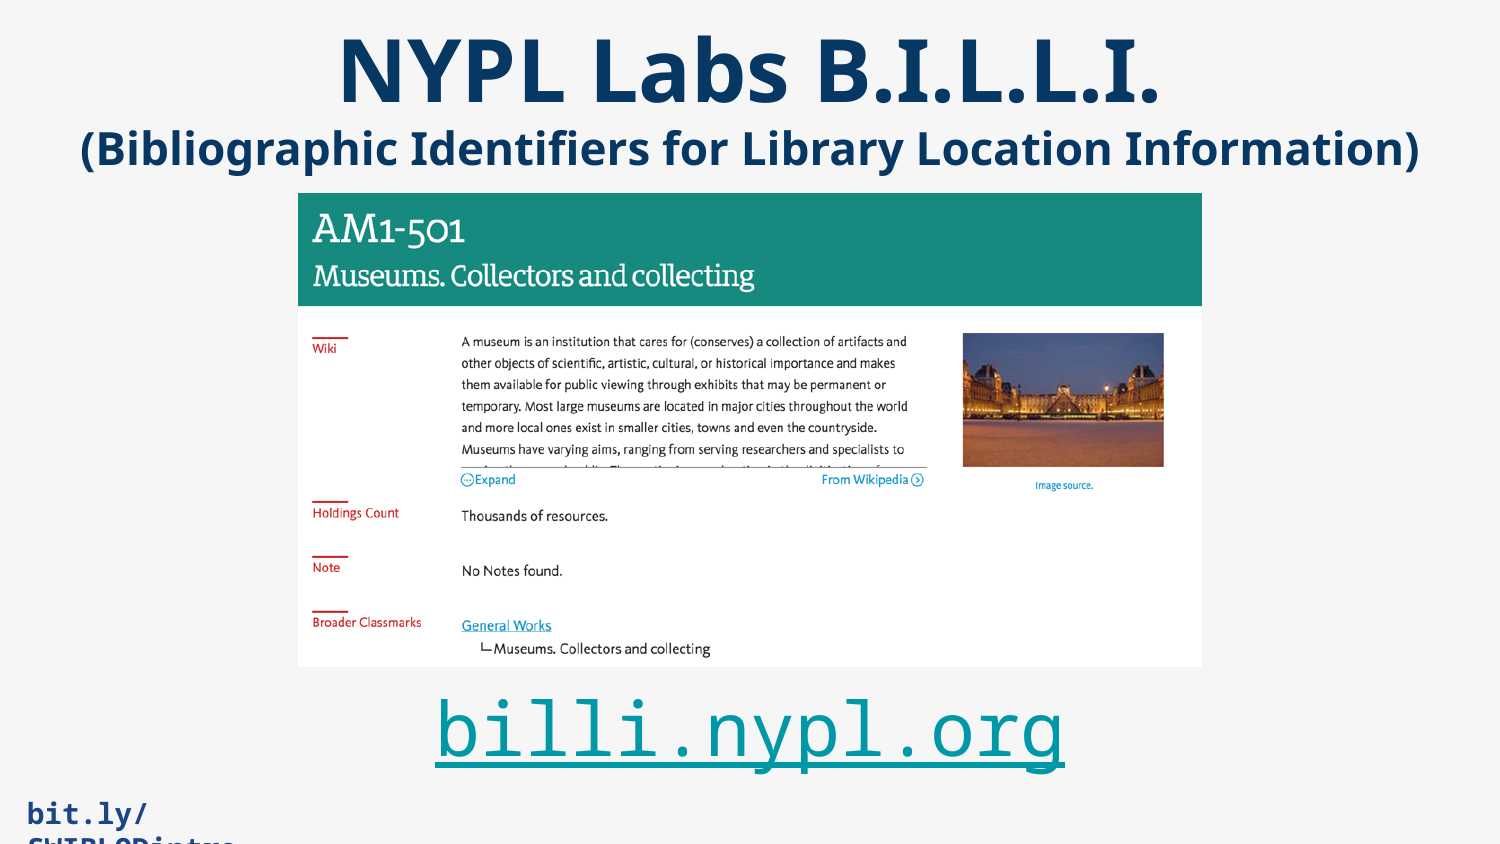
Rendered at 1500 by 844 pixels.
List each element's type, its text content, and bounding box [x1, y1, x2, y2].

title NYPL Labs B.I.L.L.I. (Bibliographic Identifiers for Library Location Information) [51, 0, 1449, 194]
list billi.nypl.org [51, 666, 1449, 793]
picture [298, 193, 1202, 667]
